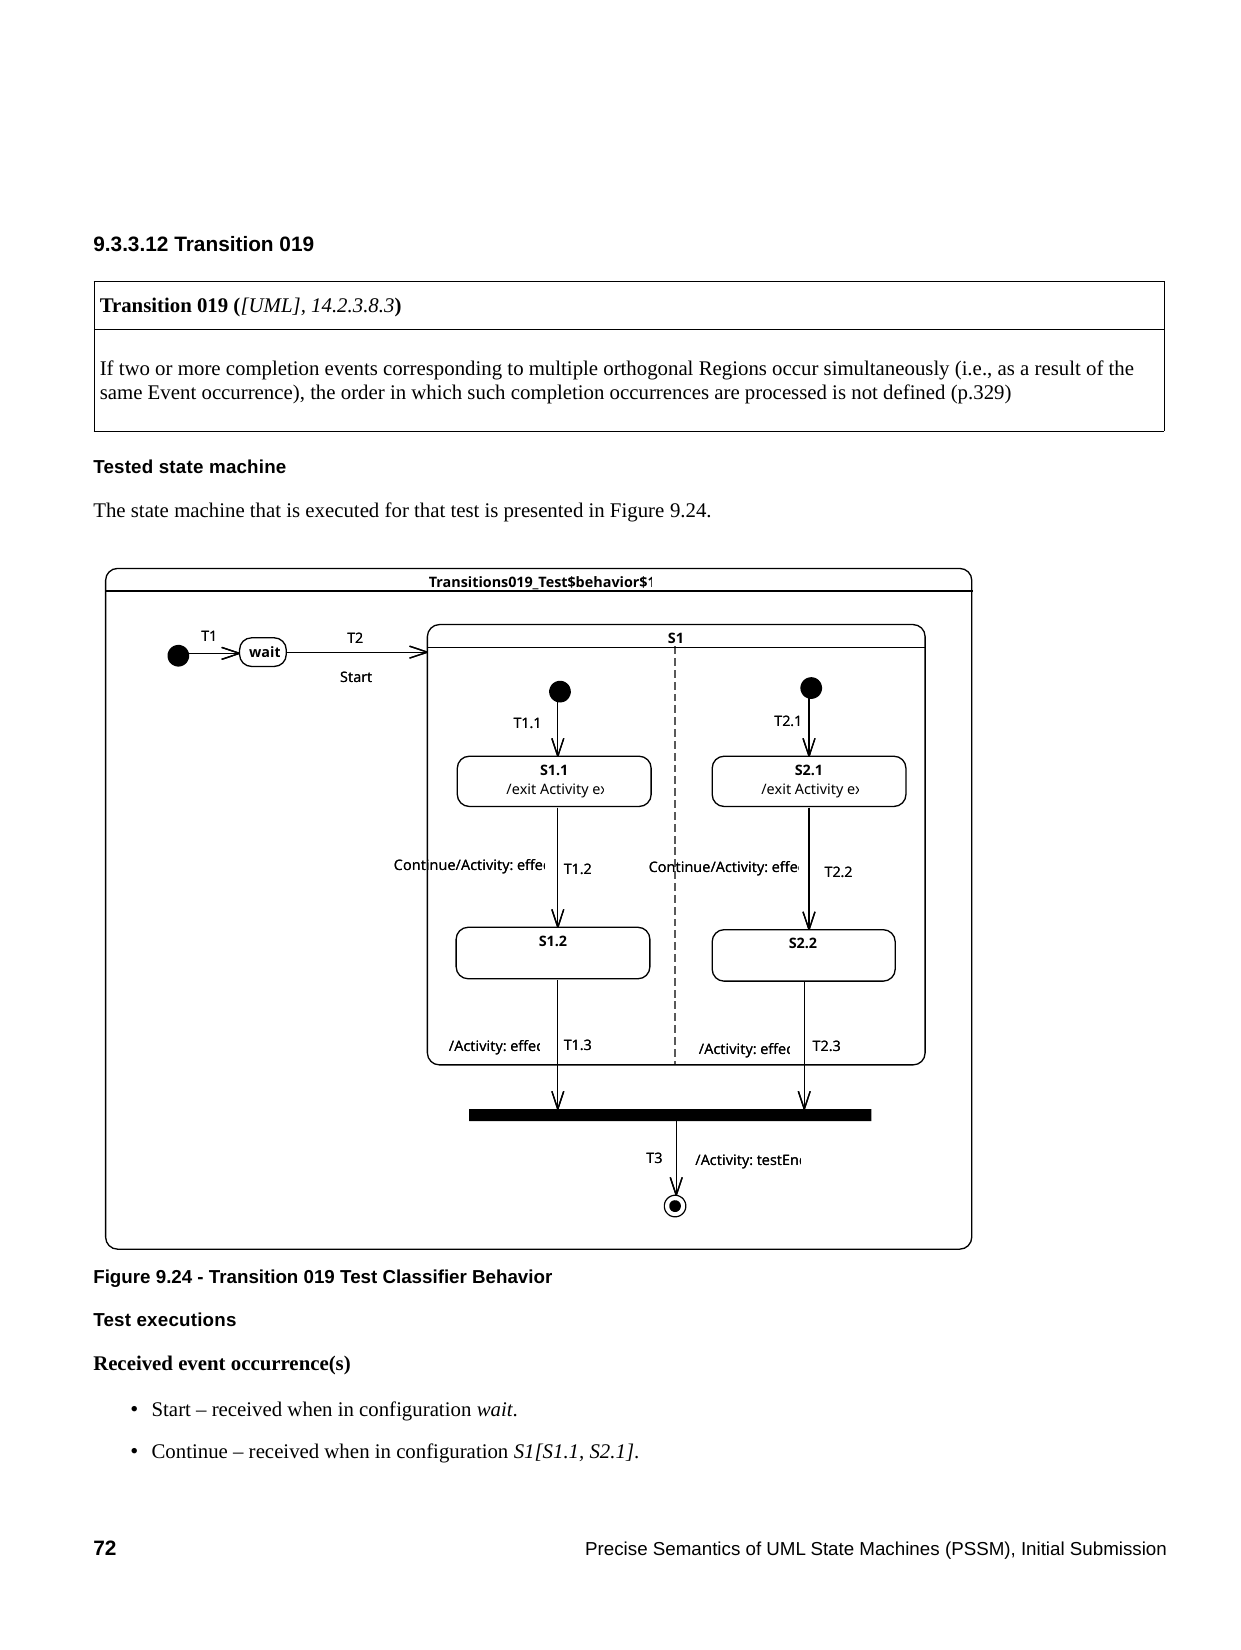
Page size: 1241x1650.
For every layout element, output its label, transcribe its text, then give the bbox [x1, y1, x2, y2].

table_cell If two or more completion events corresponding to multiple orthogonal Regions occur simultaneously (i.e., as a result of the same Event occurrence), the order in which such completion occurrences are processed is not defined (p.329) [95, 330, 1164, 431]
list Continue – received when in configuration S1[S1.1, S2.1]. [131, 1438, 1164, 1463]
subtitle Tested state machine [93, 456, 1164, 477]
text Figure 9.24 - Transition 019 Test Classifier Behavior [93, 556, 986, 1288]
table_header Transition 019 ([UML], 14.2.3.8.3) [95, 282, 1164, 329]
list Start – received when in configuration wait. [131, 1396, 1164, 1421]
text The state machine that is executed for that test is presented in Figure 9.24. [93, 498, 1164, 522]
subtitle Test executions [93, 543, 1164, 1330]
text Received event occurrence(s) [93, 1351, 1164, 1375]
subtitle Transition 019 [93, 231, 1164, 256]
